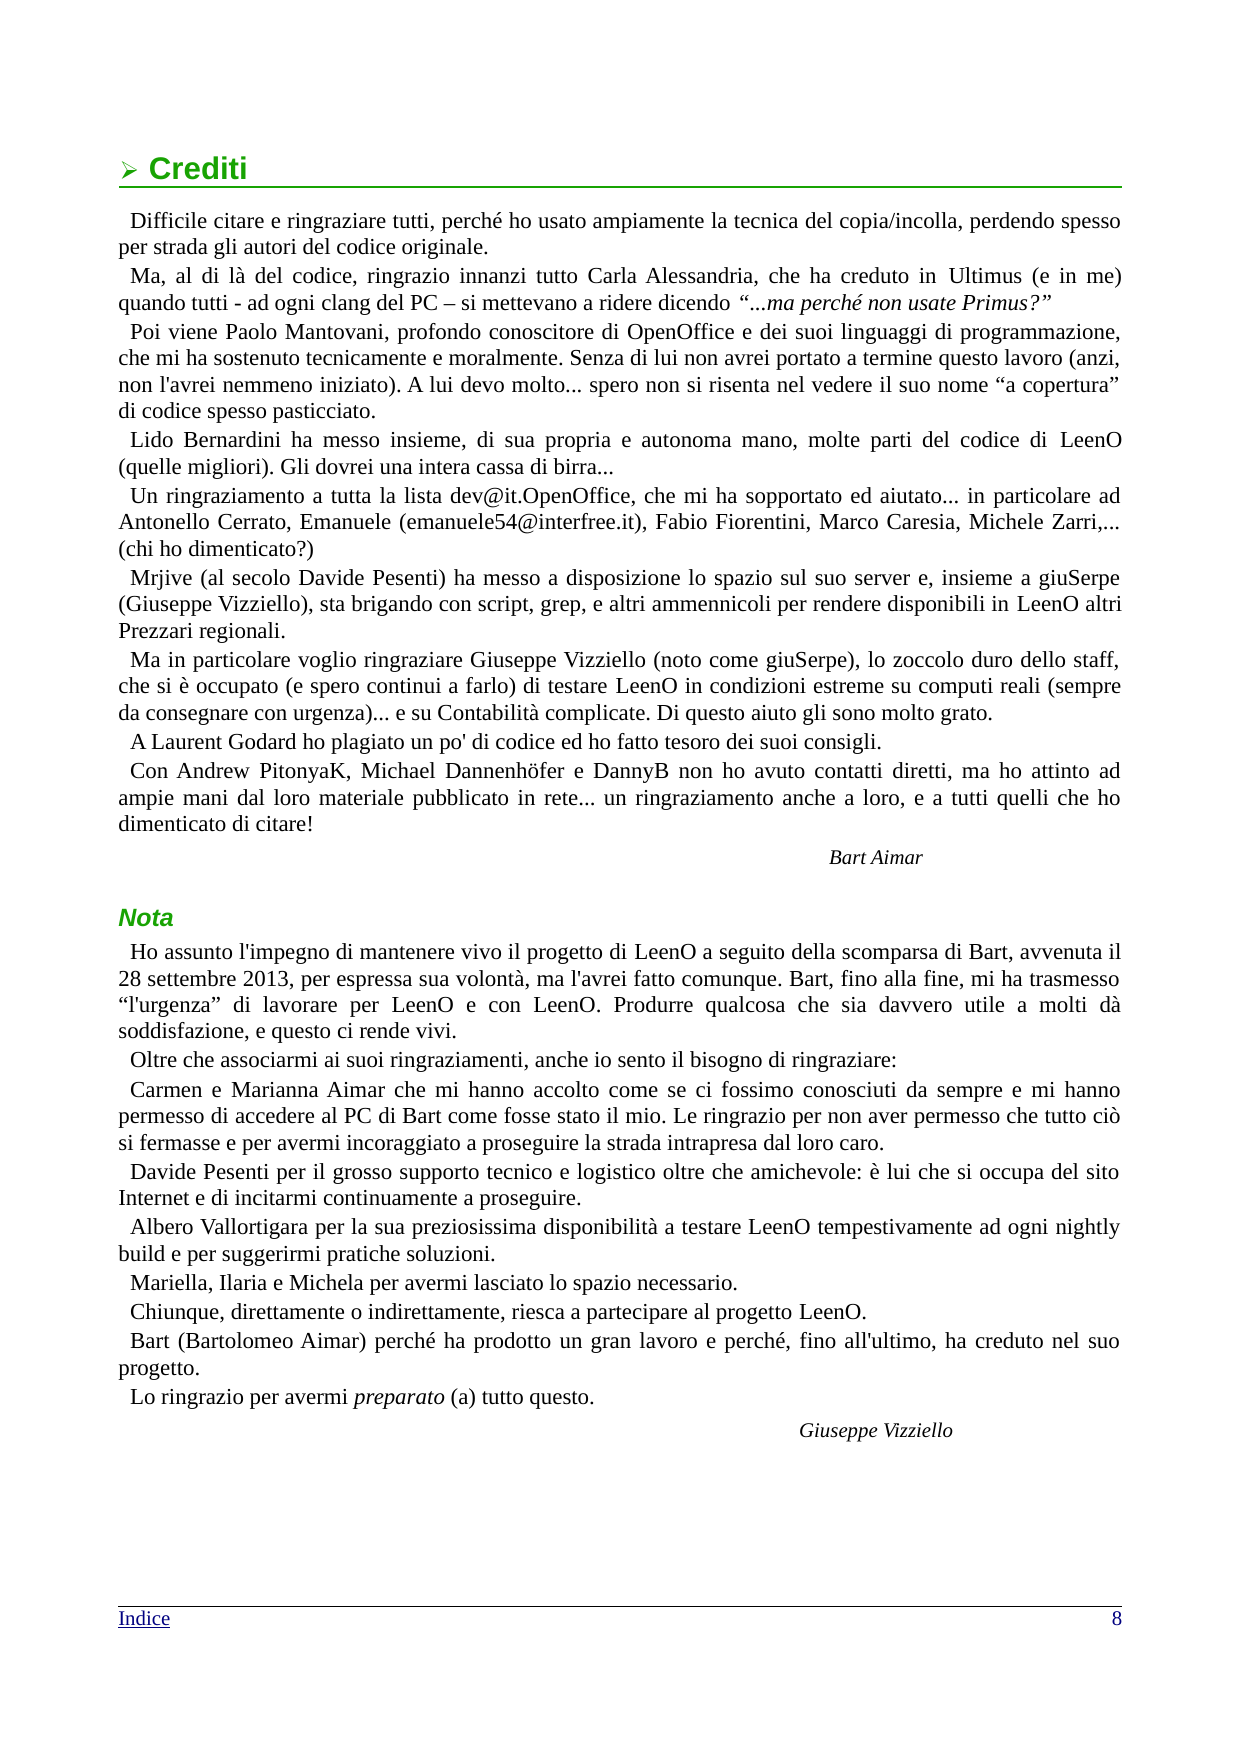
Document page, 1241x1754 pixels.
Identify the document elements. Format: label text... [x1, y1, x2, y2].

text Carmen e Marianna Aimar che mi hanno accolto come se ci fossimo conosciuti da sempre e mi hanno permesso di accedere al PC di Bart come fosse stato il mio. Le ringrazio per non aver permesso che tutto ciò si fermasse e per avermi incoraggiato a proseguire la strada intrapresa dal loro caro. [118, 1076, 1122, 1155]
text Ma, al di là del codice, ringrazio innanzi tutto Carla Alessandria, che ha creduto in Ultimus (e in me) quando tutti - ad ogni clang del PC – si mettevano a ridere dicendo “...ma perché non usate Primus?” [118, 262, 1122, 315]
text A Laurent Godard ho plagiato un po' di codice ed ho fatto tesoro dei suoi consigli. [118, 728, 1122, 754]
subtitle Crediti [119, 150, 1122, 186]
table_header Giuseppe Vizziello [620, 1413, 1122, 1453]
text Lido Bernardini ha messo insieme, di sua propria e autonoma mano, molte parti del codice di LeenO (quelle migliori). Gli dovrei una intera cassa di birra... [118, 426, 1122, 479]
text Difficile citare e ringraziare tutti, perché ho usato ampiamente la tecnica del copia/incolla, perdendo spesso per strada gli autori del codice originale. [118, 207, 1122, 259]
text Mariella, Ilaria e Michela per avermi lasciato lo spazio necessario. [118, 1269, 1122, 1295]
text Davide Pesenti per il grosso supporto tecnico e logistico oltre che amichevole: è lui che si occupa del sito Internet e di incitarmi continuamente a proseguire. [118, 1158, 1122, 1211]
text Ma in particolare voglio ringraziare Giuseppe Vizziello (noto come giuSerpe), lo zoccolo duro dello staff, che si è occupato (e spero continui a farlo) di testare LeenO in condizioni estreme su computi reali (sempre da consegnare con urgenza)... e su Contabilità complicate. Di questo aiuto gli sono molto grato. [118, 646, 1122, 725]
text Un ringraziamento a tutta la lista dev@it.OpenOffice, che mi ha sopportato ed aiutato... in particolare ad Antonello Cerrato, Emanuele (emanuele54@interfree.it), Fabio Fiorentini, Marco Caresia, Michele Zarri,... (chi ho dimenticato?) [118, 482, 1122, 561]
subtitle Nota [118, 903, 1122, 932]
text Chiunque, direttamente o indirettamente, riesca a partecipare al progetto LeenO. [118, 1298, 1122, 1325]
table_header Bart Aimar [620, 839, 1122, 880]
table_header [118, 1413, 620, 1453]
text Oltre che associarmi ai suoi ringraziamenti, anche io sento il bisogno di ringraziare: [118, 1047, 1122, 1073]
table_header [118, 839, 620, 880]
text Ho assunto l'impegno di mantenere vivo il progetto di LeenO a seguito della scomparsa di Bart, avvenuta il 28 settembre 2013, per espressa sua volontà, ma l'avrei fatto comunque. Bart, fino alla fine, mi ha trasmesso “l'urgenza” di lavorare per LeenO e con LeenO. Produrre qualcosa che sia davvero utile a molti dà soddisfazione, e questo ci rende vivi. [118, 938, 1122, 1044]
text Lo ringrazio per avermi preparato (a) tutto questo. [118, 1383, 1122, 1409]
text Albero Vallortigara per la sua preziosissima disponibilità a testare LeenO tempestivamente ad ogni nightly build e per suggerirmi pratiche soluzioni. [118, 1213, 1122, 1266]
text Bart (Bartolomeo Aimar) perché ha prodotto un gran lavoro e perché, fino all'ultimo, ha creduto nel suo progetto. [118, 1328, 1122, 1380]
text Con Andrew PitonyaK, Michael Dannenhöfer e DannyB non ho avuto contatti diretti, ma ho attinto ad ampie mani dal loro materiale pubblicato in rete... un ringraziamento anche a loro, e a tutti quelli che ho dimenticato di citare! [118, 757, 1122, 836]
text Mrjive (al secolo Davide Pesenti) ha messo a disposizione lo spazio sul suo server e, insieme a giuSerpe (Giuseppe Vizziello), sta brigando con script, grep, e altri ammennicoli per rendere disponibili in LeenO altri Prezzari regionali. [118, 564, 1122, 643]
text Poi viene Paolo Mantovani, profondo conoscitore di OpenOffice e dei suoi linguaggi di programmazione, che mi ha sostenuto tecnicamente e moralmente. Senza di lui non avrei portato a termine questo lavoro (anzi, non l'avrei nemmeno iniziato). A lui devo molto... spero non si risenta nel vedere il suo nome “a copertura” di codice spesso pasticciato. [118, 318, 1122, 423]
